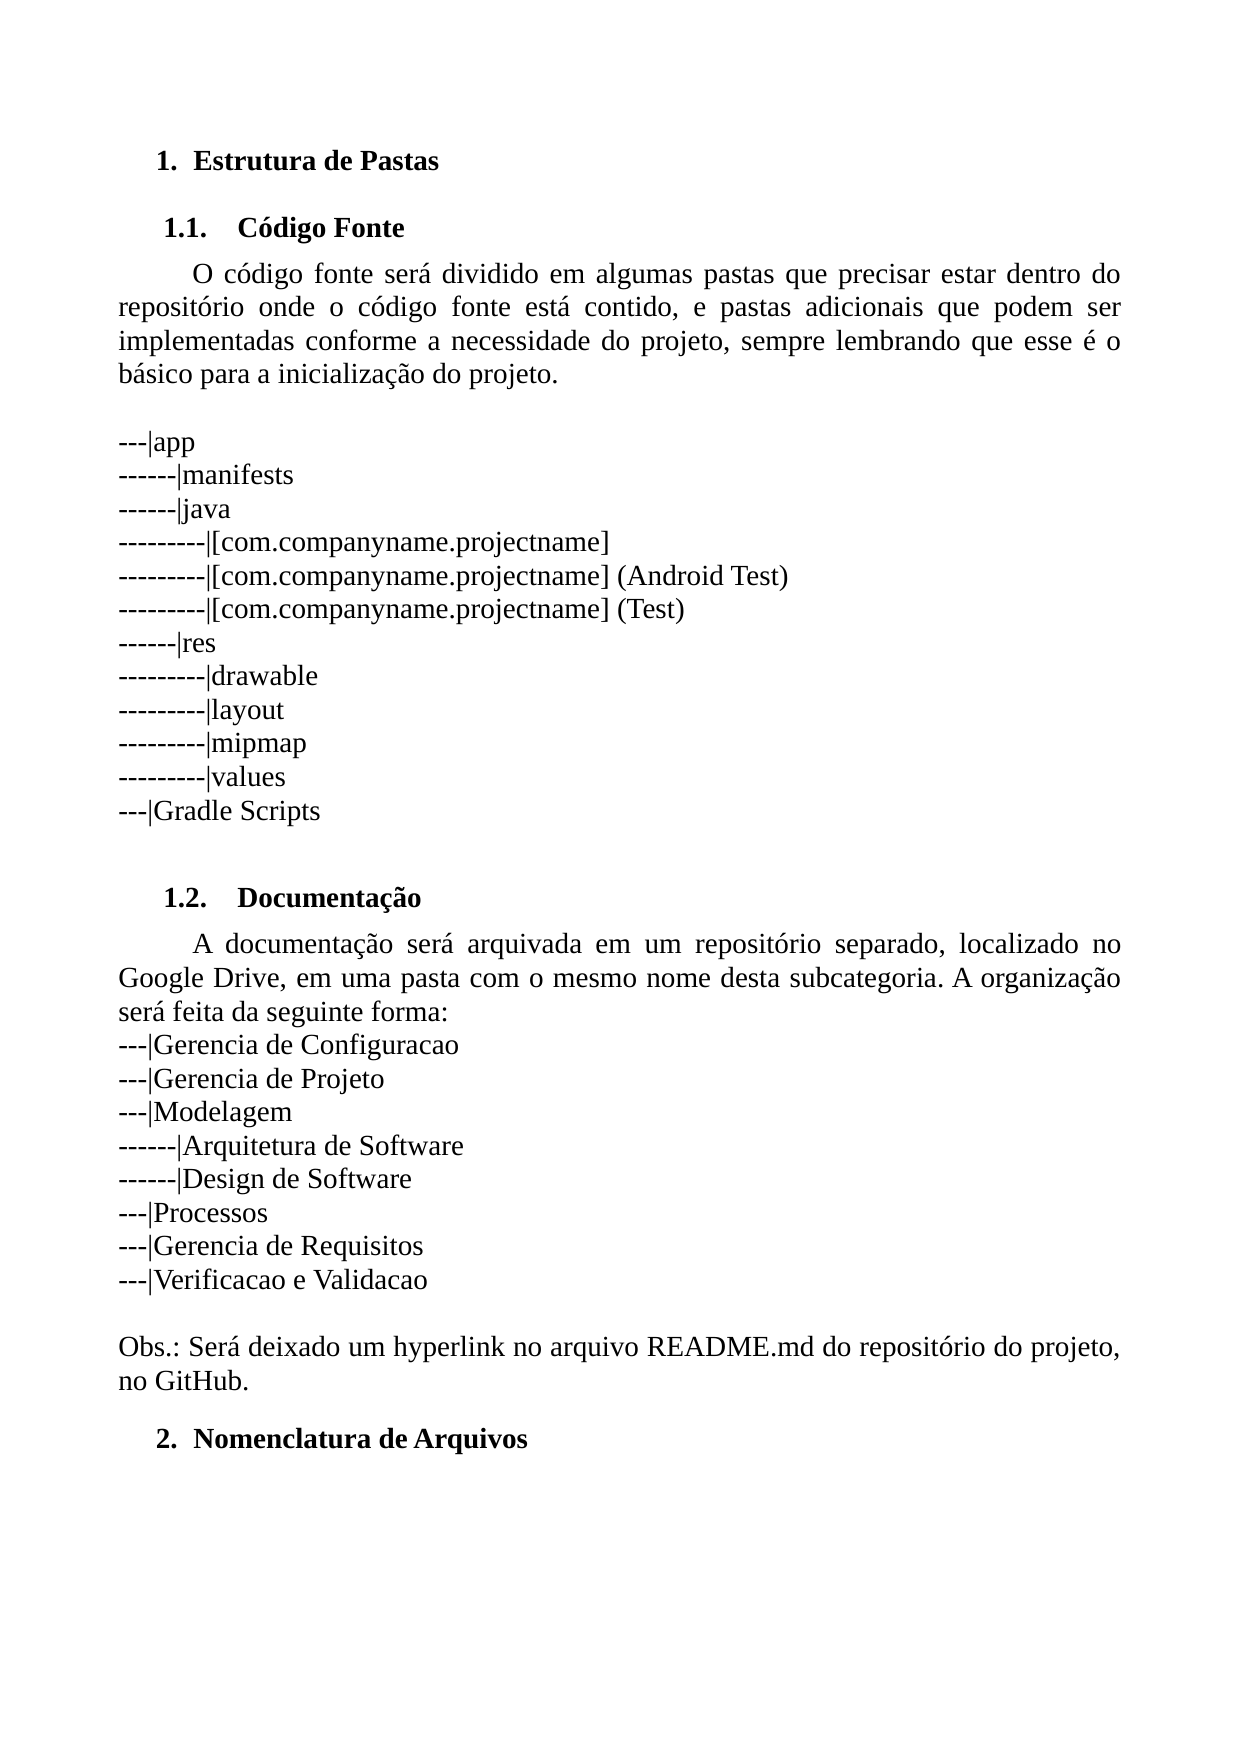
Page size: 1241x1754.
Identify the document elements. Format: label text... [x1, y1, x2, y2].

text ------|Arquitetura de Software [118, 1128, 1122, 1161]
text ---------|drawable [118, 658, 1122, 692]
text ---------|values [118, 759, 1122, 793]
text ------|res [118, 625, 1122, 658]
subtitle Nomenclatura de Arquivos [156, 1421, 1122, 1455]
subtitle Documentação [163, 881, 1122, 914]
text ---|Verificacao e Validacao [118, 1262, 1122, 1296]
text ---------|[com.companyname.projectname] (Android Test) [118, 558, 1122, 591]
text ---|Processos [118, 1195, 1122, 1228]
text Obs.: Será deixado um hyperlink no arquivo README.md do repositório do projeto, no GitHub. [118, 1329, 1122, 1396]
text ---|app [118, 424, 1122, 457]
text A documentação será arquivada em um repositório separado, localizado no Google Drive, em uma pasta com o mesmo nome desta subcategoria. A organização será feita da seguinte forma: [118, 927, 1122, 1027]
text ---|Gerencia de Projeto [118, 1061, 1122, 1094]
text ---------|layout [118, 692, 1122, 726]
text ------|java [118, 491, 1122, 524]
text ---|Gerencia de Configuracao [118, 1027, 1122, 1061]
text ------|manifests [118, 457, 1122, 491]
text ---|Gerencia de Requisitos [118, 1228, 1122, 1262]
text ---|Gradle Scripts [118, 793, 1122, 826]
text ---------|mipmap [118, 726, 1122, 759]
text O código fonte será dividido em algumas pastas que precisar estar dentro do repositório onde o código fonte está contido, e pastas adicionais que podem ser implementadas conforme a necessidade do projeto, sempre lembrando que esse é o básico para a inicialização do projeto. [118, 256, 1122, 390]
subtitle Estrutura de Pastas [156, 143, 1122, 177]
text ---------|[com.companyname.projectname] (Test) [118, 591, 1122, 625]
text ---------|[com.companyname.projectname] [118, 524, 1122, 558]
subtitle Código Fonte [163, 210, 1122, 243]
text ------|Design de Software [118, 1161, 1122, 1195]
text ---|Modelagem [118, 1094, 1122, 1128]
